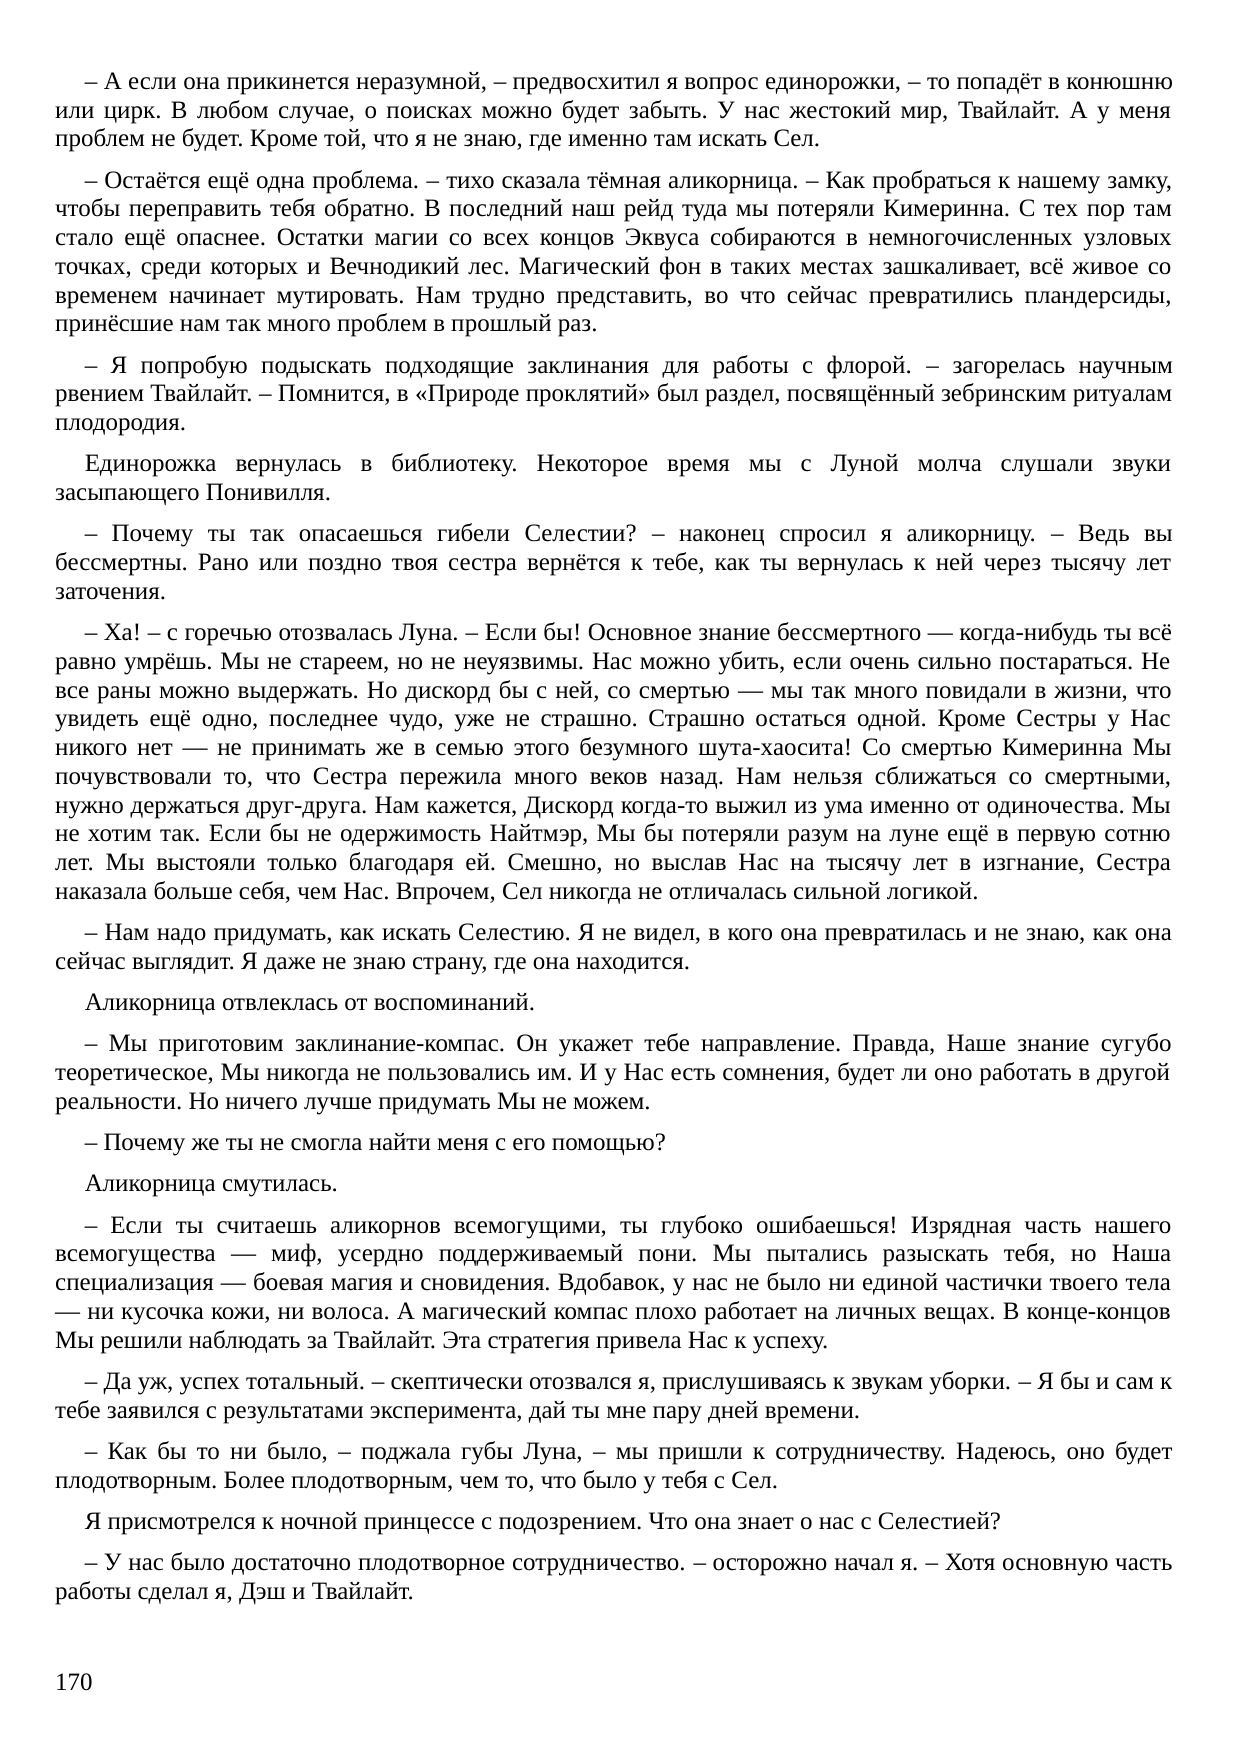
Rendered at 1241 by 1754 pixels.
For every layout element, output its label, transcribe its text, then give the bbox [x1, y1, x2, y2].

text – А если она прикинется неразумной, – предвосхитил я вопрос единорожки, – то попадёт в конюшню или цирк. В любом случае, о поисках можно будет забыть. У нас жестокий мир, Твайлайт. А у меня проблем не будет. Кроме той, что я не знаю, где именно там искать Сел. [55, 66, 1173, 152]
text – Мы приготовим заклинание-компас. Он укажет тебе направление. Правда, Наше знание сугубо теоретическое, Мы никогда не пользовались им. И у Нас есть сомнения, будет ли оно работать в другой реальности. Но ничего лучше придумать Мы не можем. [55, 1028, 1173, 1115]
text – Ха! – с горечью отозвалась Луна. – Если бы! Основное знание бессмертного — когда-нибудь ты всё равно умрёшь. Мы не стареем, но не неуязвимы. Нас можно убить, если очень сильно постараться. Не все раны можно выдержать. Но дискорд бы с ней, со смертью — мы так много повидали в жизни, что увидеть ещё одно, последнее чудо, уже не страшно. Страшно остаться одной. Кроме Сестры у Нас никого нет — не принимать же в семью этого безумного шута-хаосита! Со смертью Кимеринна Мы почувствовали то, что Сестра пережила много веков назад. Нам нельзя сближаться со смертными, нужно держаться друг-друга. Нам кажется, Дискорд когда-то выжил из ума именно от одиночества. Мы не хотим так. Если бы не одержимость Найтмэр, Мы бы потеряли разум на луне ещё в первую сотню лет. Мы выстояли только благодаря ей. Смешно, но выслав Нас на тысячу лет в изгнание, Сестра наказала больше себя, чем Нас. Впрочем, Сел никогда не отличалась сильной логикой. [55, 617, 1173, 905]
text – Я попробую подыскать подходящие заклинания для работы с флорой. – загорелась научным рвением Твайлайт. – Помнится, в «Природе проклятий» был раздел, посвящённый зебринским ритуалам плодородия. [55, 350, 1173, 436]
text – Нам надо придумать, как искать Селестию. Я не видел, в кого она превратилась и не знаю, как она сейчас выглядит. Я даже не знаю страну, где она находится. [55, 917, 1173, 975]
text – Остаётся ещё одна проблема. – тихо сказала тёмная аликорница. – Как пробраться к нашему замку, чтобы переправить тебя обратно. В последний наш рейд туда мы потеряли Кимеринна. С тех пор там стало ещё опаснее. Остатки магии со всех концов Эквуса собираются в немногочисленных узловых точках, среди которых и Вечнодикий лес. Магический фон в таких местах зашкаливает, всё живое со временем начинает мутировать. Нам трудно представить, во что сейчас превратились пландерсиды, принёсшие нам так много проблем в прошлый раз. [55, 165, 1173, 337]
text – Почему же ты не смогла найти меня с его помощью? [55, 1127, 1173, 1156]
text – У нас было достаточно плодотворное сотрудничество. – осторожно начал я. – Хотя основную часть работы сделал я, Дэш и Твайлайт. [55, 1547, 1173, 1605]
text Единорожка вернулась в библиотеку. Некоторое время мы с Луной молча слушали звуки засыпающего Понивилля. [55, 448, 1173, 506]
text – Да уж, успех тотальный. – скептически отозвался я, прислушиваясь к звукам уборки. – Я бы и сам к тебе заявился с результатами эксперимента, дай ты мне пару дней времени. [55, 1366, 1173, 1423]
text Аликорница смутилась. [55, 1168, 1173, 1197]
text – Почему ты так опасаешься гибели Селестии? – наконец спросил я аликорницу. – Ведь вы бессмертны. Рано или поздно твоя сестра вернётся к тебе, как ты вернулась к ней через тысячу лет заточения. [55, 518, 1173, 605]
text – Если ты считаешь аликорнов всемогущими, ты глубоко ошибаешься! Изрядная часть нашего всемогущества — миф, усердно поддерживаемый пони. Мы пытались разыскать тебя, но Наша специализация — боевая магия и сновидения. Вдобавок, у нас не было ни единой частички твоего тела — ни кусочка кожи, ни волоса. А магический компас плохо работает на личных вещах. В конце-концов Мы решили наблюдать за Твайлайт. Эта стратегия привела Нас к успеху. [55, 1210, 1173, 1353]
text – Как бы то ни было, – поджала губы Луна, – мы пришли к сотрудничеству. Надеюсь, оно будет плодотворным. Более плодотворным, чем то, что было у тебя с Сел. [55, 1436, 1173, 1493]
text Я присмотрелся к ночной принцессе с подозрением. Что она знает о нас с Селестией? [55, 1506, 1173, 1535]
text Аликорница отвлеклась от воспоминаний. [55, 987, 1173, 1016]
